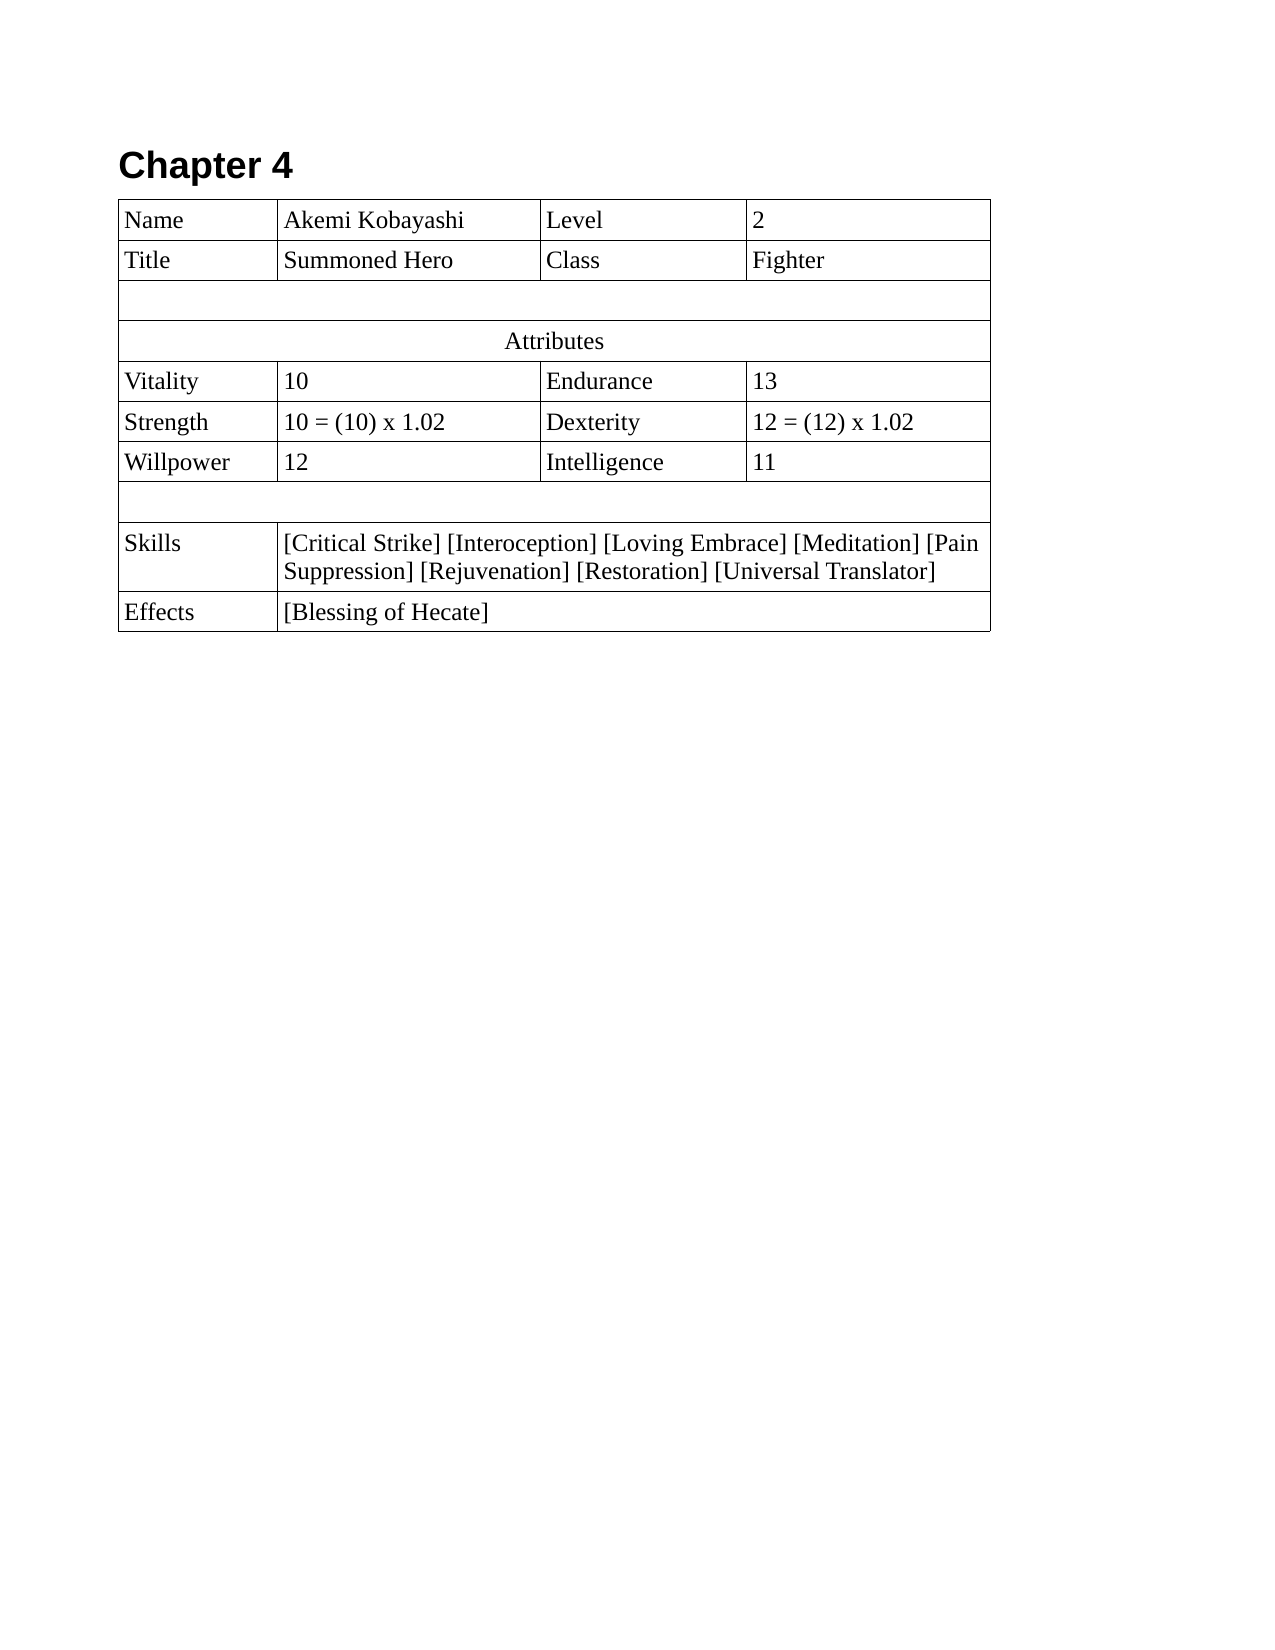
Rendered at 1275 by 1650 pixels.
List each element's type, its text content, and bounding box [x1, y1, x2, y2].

table_cell Fighter [747, 241, 990, 280]
table_cell 12 = (12) x 1.02 [747, 402, 990, 441]
table_cell 11 [747, 442, 990, 481]
table_cell Dexterity [541, 402, 746, 441]
table_cell [Critical Strike] [Interoception] [Loving Embrace] [Meditation] [Pain Suppression] [Rejuvenation] [Restoration] [Universal Translator] [278, 523, 990, 591]
table_cell Willpower [119, 442, 277, 481]
table_cell Intelligence [541, 442, 746, 481]
table_header Akemi Kobayashi [278, 200, 540, 239]
table_header Name [119, 200, 277, 239]
table_cell 10 [278, 362, 540, 401]
table_cell Title [119, 241, 277, 280]
subtitle Chapter 4 [118, 143, 1157, 187]
table_cell Attributes [119, 321, 990, 361]
table_cell 12 [278, 442, 540, 481]
table_cell [119, 281, 990, 320]
table_header 2 [747, 200, 990, 239]
table_cell Vitality [119, 362, 277, 401]
table_cell Skills [119, 523, 277, 591]
table_cell Class [541, 241, 746, 280]
table_cell Summoned Hero [278, 241, 540, 280]
table_cell 10 = (10) x 1.02 [278, 402, 540, 441]
table_cell 13 [747, 362, 990, 401]
table_cell [119, 482, 990, 522]
table_header Level [541, 200, 746, 239]
table_cell Effects [119, 592, 277, 631]
table_cell Strength [119, 402, 277, 441]
table_cell Endurance [541, 362, 746, 401]
table_cell [Blessing of Hecate] [278, 592, 990, 631]
